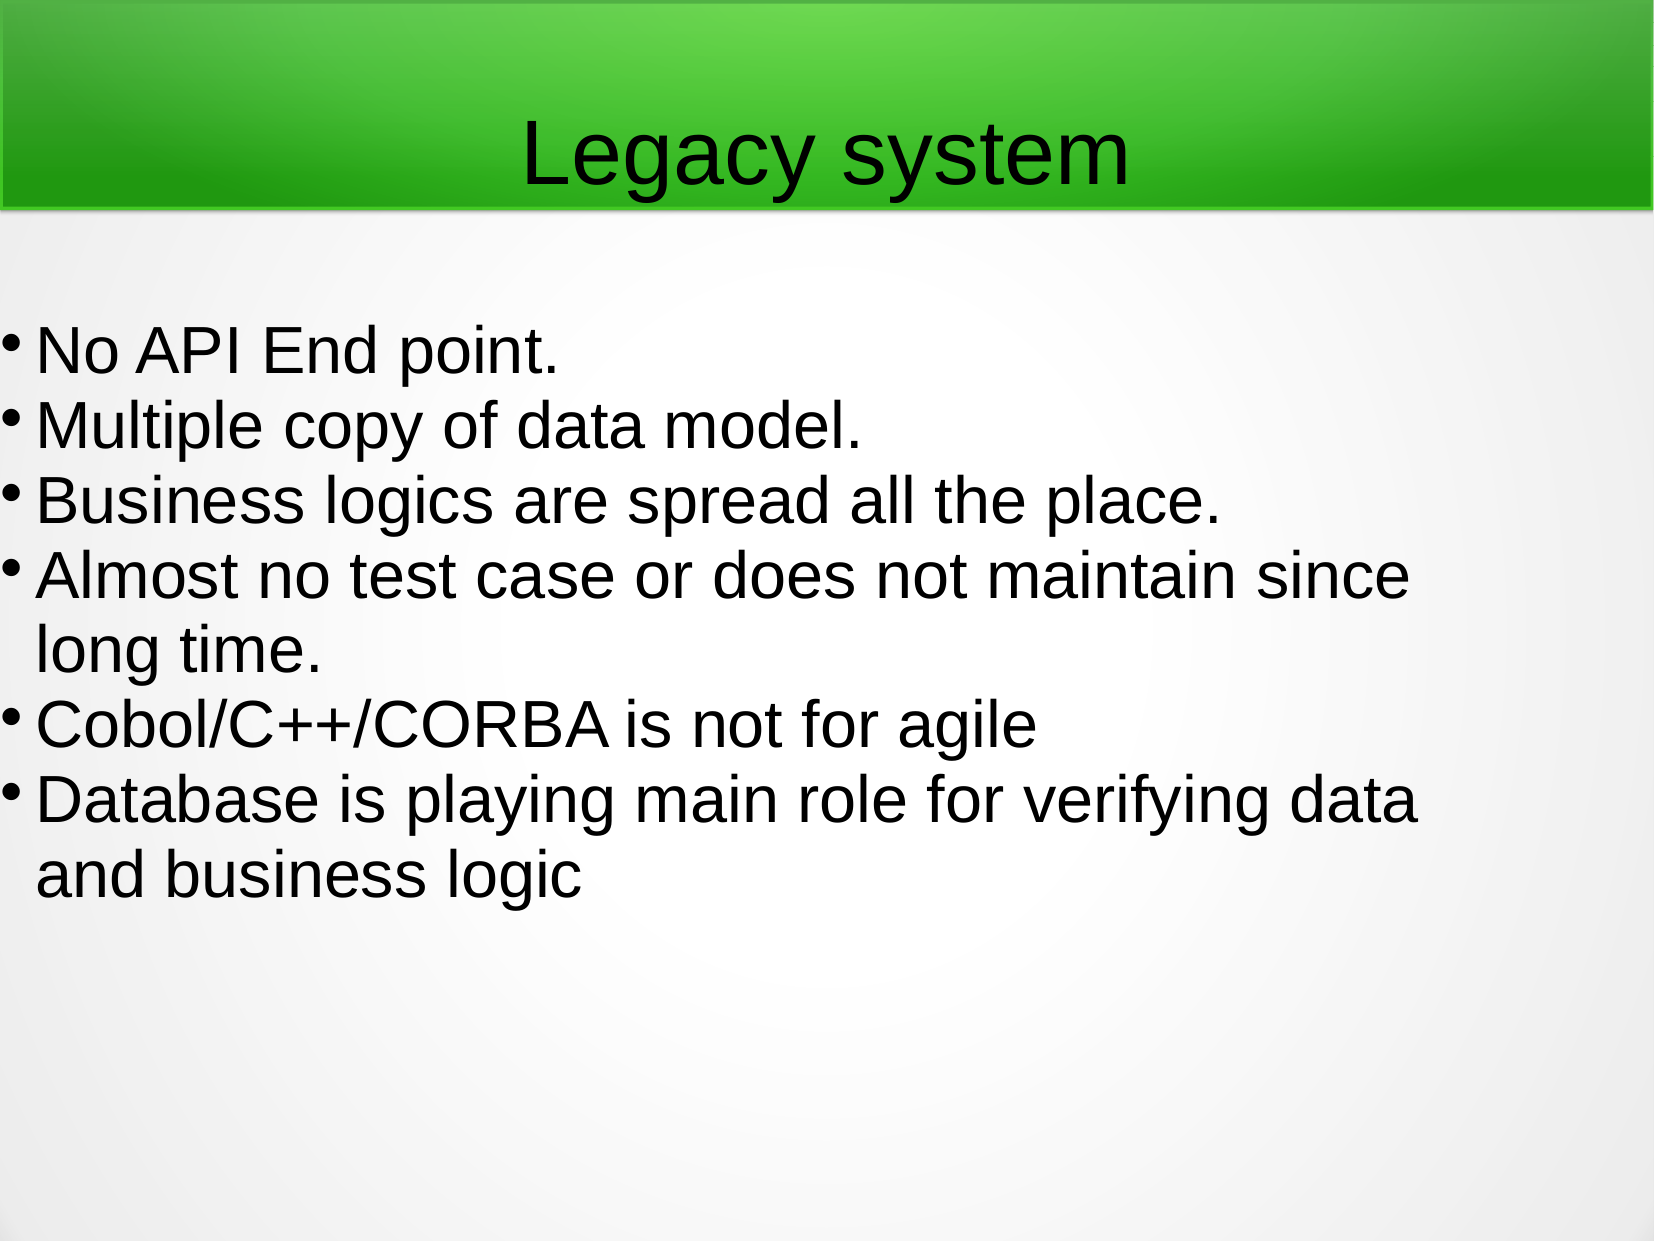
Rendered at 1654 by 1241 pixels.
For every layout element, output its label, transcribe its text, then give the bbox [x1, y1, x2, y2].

title Legacy system [82, 49, 1571, 257]
subtitle No API End point. Multiple copy of data model. Business logics are spread all the place. Almost no test case or does not maintain since long time. Cobol/C++/CORBA is not for agile Database is playing main role for verifying data and business logic [0, 290, 1489, 1010]
